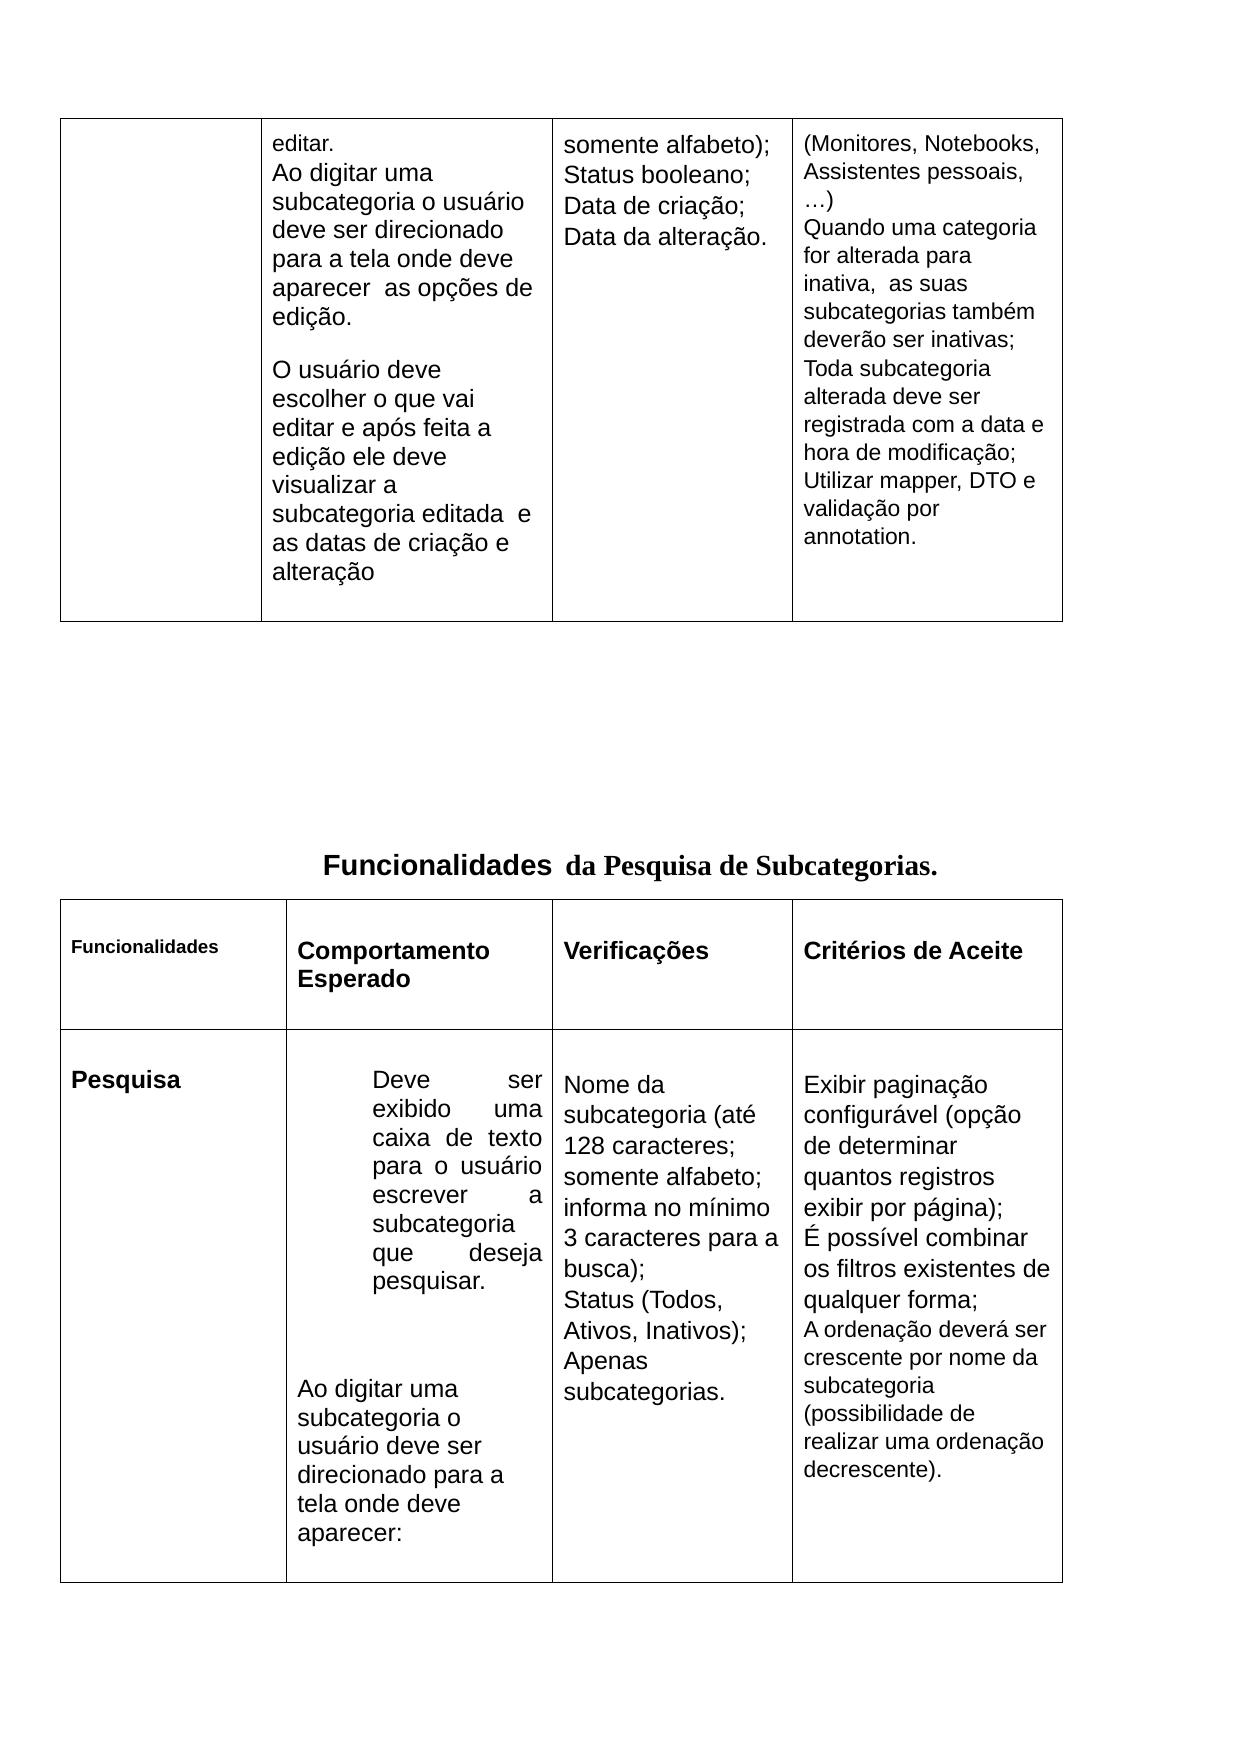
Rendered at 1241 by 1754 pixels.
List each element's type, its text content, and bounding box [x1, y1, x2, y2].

table_cell editar. Ao digitar uma subcategoria o usuário deve ser direcionado para a tela onde deve aparecer as opções de edição. O usuário deve escolher o que vai editar e após feita a edição ele deve visualizar a subcategoria editada e as datas de criação e alteração [262, 119, 552, 621]
table_header Critérios de Aceite [793, 900, 1062, 1028]
table_cell [61, 119, 261, 621]
table_cell Nome da subcategoria (até 128 caracteres; somente alfabeto; informa no mínimo 3 caracteres para a busca); Status (Todos, Ativos, Inativos); Apenas subcategorias. [553, 1030, 792, 1582]
table_header Comportamento Esperado [287, 900, 552, 1028]
table_cell somente alfabeto); Status booleano; Data de criação; Data da alteração. [553, 119, 792, 621]
table_cell Deve ser exibido uma caixa de texto para o usuário escrever a subcategoria que deseja pesquisar. Ao digitar uma subcategoria o usuário deve ser direcionado para a tela onde deve aparecer: [287, 1030, 552, 1582]
table_cell (Monitores, Notebooks, Assistentes pessoais, …) Quando uma categoria for alterada para inativa, as suas subcategorias também deverão ser inativas; Toda subcategoria alterada deve ser registrada com a data e hora de modificação; Utilizar mapper, DTO e validação por annotation. [793, 119, 1062, 621]
text Funcionalidades da Pesquisa de Subcategorias. [118, 829, 1122, 887]
table_cell Pesquisa [61, 1030, 286, 1582]
table_cell Exibir paginação configurável (opção de determinar quantos registros exibir por página); É possível combinar os filtros existentes de qualquer forma; A ordenação deverá ser crescente por nome da subcategoria (possibilidade de realizar uma ordenação decrescente). [793, 1030, 1062, 1582]
table_header Verificações [553, 900, 792, 1028]
table_header Funcionalidades [61, 900, 286, 1028]
